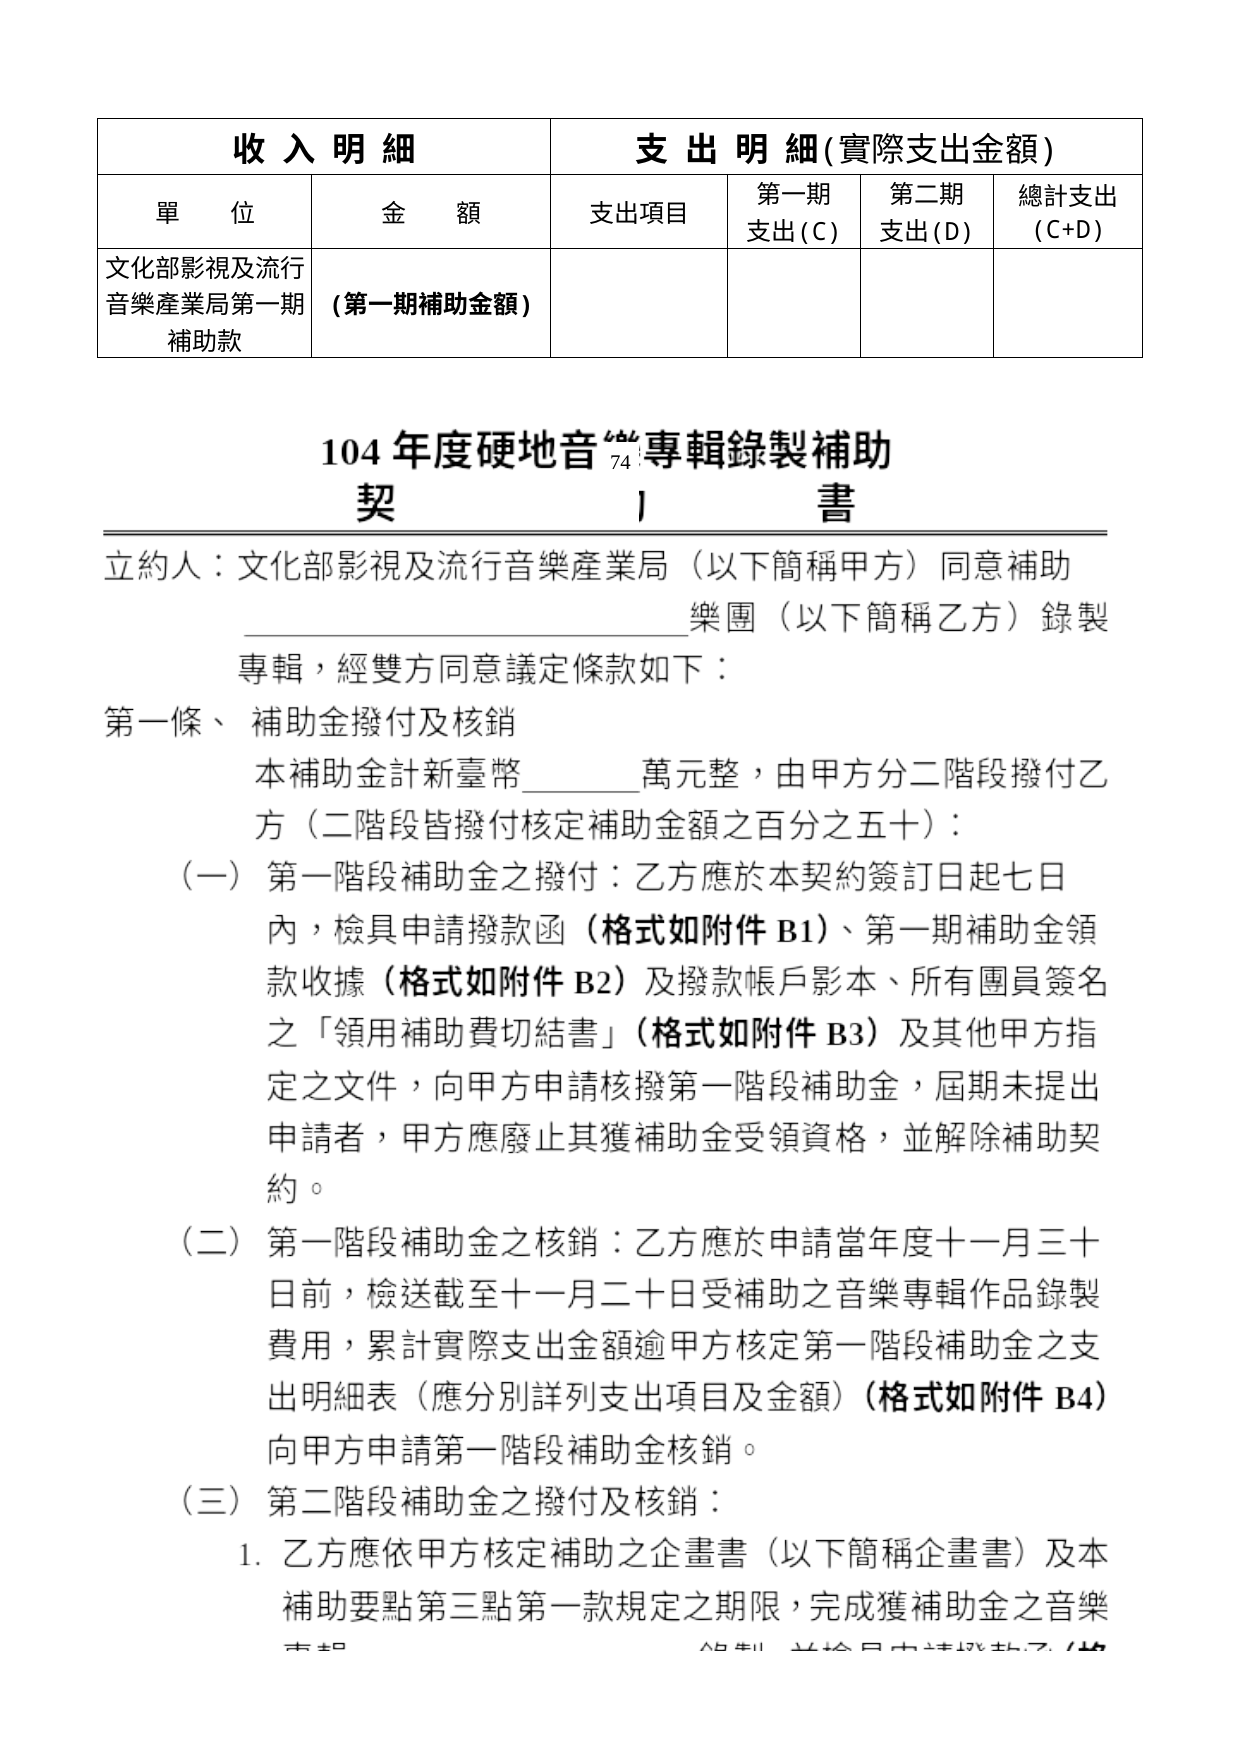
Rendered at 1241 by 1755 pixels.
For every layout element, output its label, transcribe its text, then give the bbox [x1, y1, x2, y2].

table_cell 文化部影視及流行音樂產業局第一期補助款 [98, 249, 311, 357]
table_cell 總計支出 (C+D) [994, 175, 1142, 247]
table_cell [728, 249, 860, 357]
table_cell [551, 249, 727, 357]
table_cell 金 額 [312, 175, 550, 247]
table_cell [861, 249, 993, 357]
table_cell 第二期 支出(D) [861, 175, 993, 247]
table_cell 支出項目 [551, 175, 727, 247]
table_cell (第一期補助金額) [312, 249, 550, 357]
table_cell 單 位 [98, 175, 311, 247]
table_cell [994, 249, 1142, 357]
table_cell 第一期 支出(C) [728, 175, 860, 247]
table_header 收 入 明 細 [98, 119, 550, 174]
table_header 支 出 明 細(實際支出金額) [551, 119, 1142, 174]
